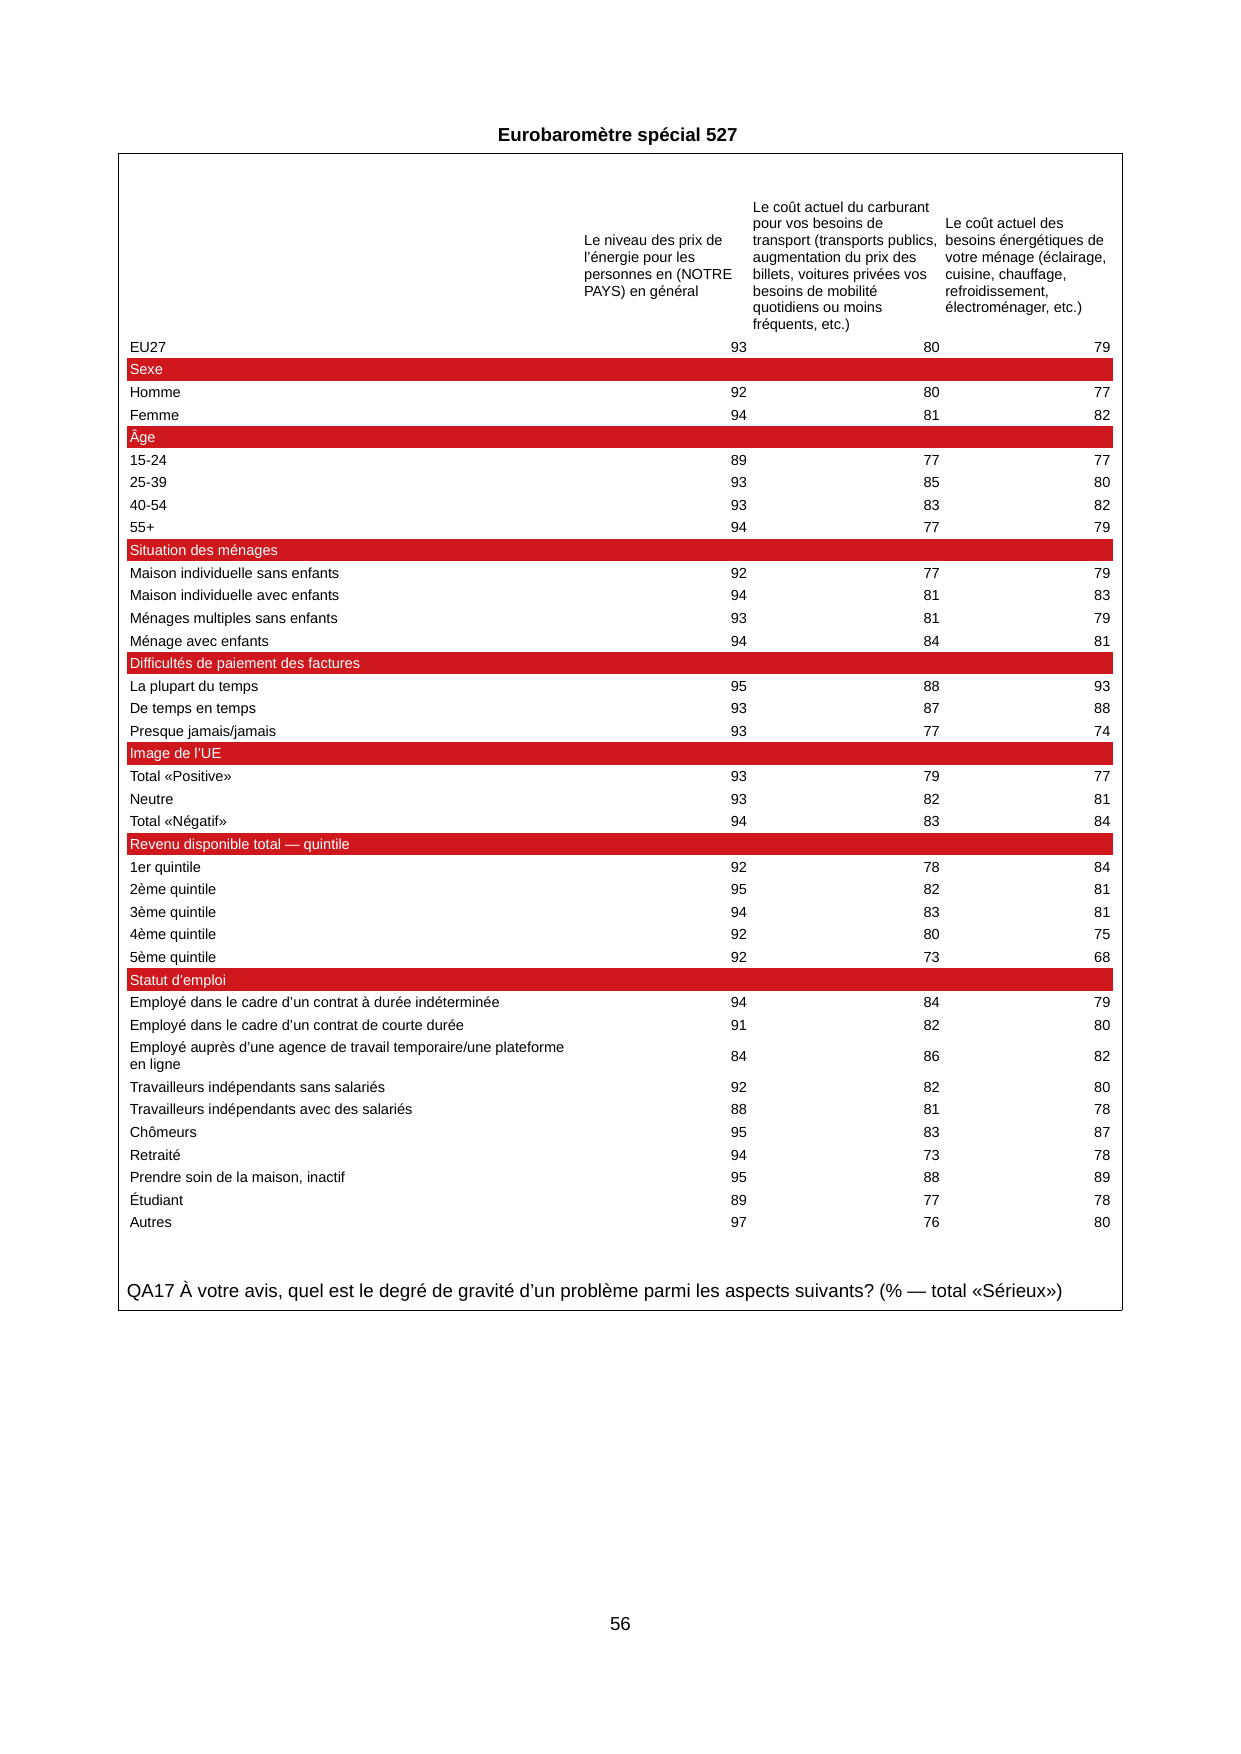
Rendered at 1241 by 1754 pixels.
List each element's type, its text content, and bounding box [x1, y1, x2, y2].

table_cell Ménages multiples sans enfants [127, 607, 581, 629]
table_cell 82 [942, 403, 1113, 426]
table_cell [581, 968, 750, 991]
table_cell [942, 652, 1113, 674]
table_cell Situation des ménages [127, 539, 581, 561]
table_cell 94 [581, 991, 750, 1013]
table_cell 94 [581, 629, 750, 652]
table_cell 95 [581, 1121, 750, 1143]
table_cell 77 [942, 449, 1113, 471]
table_cell [942, 968, 1113, 991]
table_cell [750, 426, 942, 448]
table_cell 25-39 [127, 471, 581, 494]
table_cell [942, 358, 1113, 381]
table_cell [942, 833, 1113, 855]
table_cell 77 [750, 449, 942, 471]
table_cell 81 [942, 901, 1113, 923]
table_cell 73 [750, 1143, 942, 1166]
table_cell 89 [581, 449, 750, 471]
table_cell 15-24 [127, 449, 581, 471]
table_cell Prendre soin de la maison, inactif [127, 1166, 581, 1188]
table_cell 84 [942, 810, 1113, 833]
table_cell [942, 426, 1113, 448]
table_cell Femme [127, 403, 581, 426]
table_cell Ménage avec enfants [127, 629, 581, 652]
table_cell 88 [942, 697, 1113, 720]
table_cell [581, 358, 750, 381]
table_cell 92 [581, 946, 750, 968]
table_cell 79 [942, 991, 1113, 1013]
table_cell 79 [942, 335, 1113, 358]
table_cell 68 [942, 946, 1113, 968]
table_cell 55+ [127, 516, 581, 539]
table_cell Employé dans le cadre d’un contrat de courte durée [127, 1014, 581, 1036]
table_cell 82 [750, 788, 942, 810]
table_cell 81 [750, 1098, 942, 1121]
table_cell 95 [581, 1166, 750, 1188]
table_cell 92 [581, 381, 750, 403]
table_cell 83 [942, 584, 1113, 607]
table_cell 76 [750, 1211, 942, 1234]
table_cell Presque jamais/jamais [127, 720, 581, 742]
table_cell Total «Négatif» [127, 810, 581, 833]
table_cell 93 [942, 675, 1113, 697]
table_cell 94 [581, 810, 750, 833]
table_cell 93 [581, 765, 750, 787]
table_header [127, 195, 581, 335]
table_cell [750, 968, 942, 991]
table_cell Homme [127, 381, 581, 403]
table_cell 88 [750, 675, 942, 697]
table_cell Travailleurs indépendants sans salariés [127, 1076, 581, 1098]
table_cell 77 [942, 765, 1113, 787]
table_cell 94 [581, 584, 750, 607]
table_cell 94 [581, 403, 750, 426]
table_cell 85 [750, 471, 942, 494]
table_cell 79 [942, 607, 1113, 629]
table_header Le niveau des prix de l’énergie pour les personnes en (NOTRE PAYS) en général [581, 195, 750, 335]
table_cell 82 [750, 1076, 942, 1098]
table_header Le coût actuel des besoins énergétiques de votre ménage (éclairage, cuisine, chauffage, refroidissement, électroménager, etc.) [942, 195, 1113, 335]
table_cell Statut d’emploi [127, 968, 581, 991]
table_cell De temps en temps [127, 697, 581, 720]
table_cell 2ème quintile [127, 878, 581, 901]
table_cell 5ème quintile [127, 946, 581, 968]
table_cell 79 [942, 561, 1113, 584]
table_cell Chômeurs [127, 1121, 581, 1143]
table_cell [581, 833, 750, 855]
table_cell 74 [942, 720, 1113, 742]
table_cell 93 [581, 494, 750, 516]
table_cell [942, 539, 1113, 561]
table_cell 93 [581, 697, 750, 720]
table_cell Maison individuelle sans enfants [127, 561, 581, 584]
table_cell 92 [581, 923, 750, 946]
table_cell 83 [750, 494, 942, 516]
table_cell 88 [750, 1166, 942, 1188]
table_cell [581, 539, 750, 561]
table_cell 82 [750, 878, 942, 901]
table_cell 79 [750, 765, 942, 787]
table_cell 80 [750, 381, 942, 403]
table_cell Étudiant [127, 1189, 581, 1211]
table_cell 77 [942, 381, 1113, 403]
table_cell 89 [942, 1166, 1113, 1188]
table_cell Travailleurs indépendants avec des salariés [127, 1098, 581, 1121]
table_cell 78 [750, 855, 942, 878]
table_cell 81 [750, 584, 942, 607]
table_cell [750, 652, 942, 674]
table_cell Autres [127, 1211, 581, 1234]
table_cell Neutre [127, 788, 581, 810]
table_cell 77 [750, 561, 942, 584]
table_cell EU27 [127, 335, 581, 358]
table_cell Maison individuelle avec enfants [127, 584, 581, 607]
table_cell 89 [581, 1189, 750, 1211]
table_cell 93 [581, 607, 750, 629]
table_cell Employé dans le cadre d’un contrat à durée indéterminée [127, 991, 581, 1013]
table_cell Image de l’UE [127, 742, 581, 765]
table_cell 75 [942, 923, 1113, 946]
table_cell Revenu disponible total — quintile [127, 833, 581, 855]
table_cell 87 [942, 1121, 1113, 1143]
table_cell 94 [581, 1143, 750, 1166]
table_cell 92 [581, 1076, 750, 1098]
table_cell 94 [581, 516, 750, 539]
table_cell 81 [942, 788, 1113, 810]
table_cell 91 [581, 1014, 750, 1036]
table_cell 95 [581, 878, 750, 901]
table_header Le coût actuel du carburant pour vos besoins de transport (transports publics, augmentation du prix des billets, voitures privées vos besoins de mobilité quotidiens ou moins fréquents, etc.) [750, 195, 942, 335]
table_cell 1er quintile [127, 855, 581, 878]
table_cell 83 [750, 901, 942, 923]
table_cell 95 [581, 675, 750, 697]
table_cell 93 [581, 471, 750, 494]
table_cell 84 [581, 1036, 750, 1076]
table_cell Employé auprès d’une agence de travail temporaire/une plateforme en ligne [127, 1036, 581, 1076]
table_cell 81 [750, 607, 942, 629]
table_cell 3ème quintile [127, 901, 581, 923]
table_cell 80 [942, 1014, 1113, 1036]
table_cell 88 [581, 1098, 750, 1121]
table_cell 86 [750, 1036, 942, 1076]
table_cell 84 [750, 991, 942, 1013]
table_cell 80 [750, 335, 942, 358]
table_cell 4ème quintile [127, 923, 581, 946]
table_cell Sexe [127, 358, 581, 381]
table_cell [750, 539, 942, 561]
table_cell 77 [750, 516, 942, 539]
table_cell 93 [581, 720, 750, 742]
table_cell [750, 358, 942, 381]
table_cell 83 [750, 810, 942, 833]
table_cell 78 [942, 1143, 1113, 1166]
table_cell 84 [750, 629, 942, 652]
table_cell [750, 742, 942, 765]
table_cell 82 [942, 494, 1113, 516]
table_cell Difficultés de paiement des factures [127, 652, 581, 674]
table_cell [581, 426, 750, 448]
table_cell 79 [942, 516, 1113, 539]
table_cell 78 [942, 1189, 1113, 1211]
table_cell [942, 742, 1113, 765]
table_cell La plupart du temps [127, 675, 581, 697]
table_cell 92 [581, 561, 750, 584]
table_cell 80 [942, 1076, 1113, 1098]
table_cell 80 [750, 923, 942, 946]
table_cell 78 [942, 1098, 1113, 1121]
table_cell 40-54 [127, 494, 581, 516]
table_cell 80 [942, 471, 1113, 494]
text QA17 À votre avis, quel est le degré de gravité d’un problème parmi les aspects suivants? (% — total «Sérieux») [127, 1280, 1113, 1301]
table_cell Total «Positive» [127, 765, 581, 787]
table_cell 93 [581, 788, 750, 810]
table_cell 82 [750, 1014, 942, 1036]
table_cell 82 [942, 1036, 1113, 1076]
table_cell 73 [750, 946, 942, 968]
table_cell 84 [942, 855, 1113, 878]
table_cell 83 [750, 1121, 942, 1143]
table_cell 80 [942, 1211, 1113, 1234]
table_cell 92 [581, 855, 750, 878]
table_cell 77 [750, 1189, 942, 1211]
table_cell 97 [581, 1211, 750, 1234]
table_cell Âge [127, 426, 581, 448]
table_cell 81 [942, 878, 1113, 901]
table_cell [581, 652, 750, 674]
table_cell 87 [750, 697, 942, 720]
table_cell 81 [942, 629, 1113, 652]
table_cell [581, 742, 750, 765]
table_cell [750, 833, 942, 855]
table_cell 77 [750, 720, 942, 742]
table_cell 81 [750, 403, 942, 426]
table_cell Retraité [127, 1143, 581, 1166]
table_cell 93 [581, 335, 750, 358]
table_cell 94 [581, 901, 750, 923]
